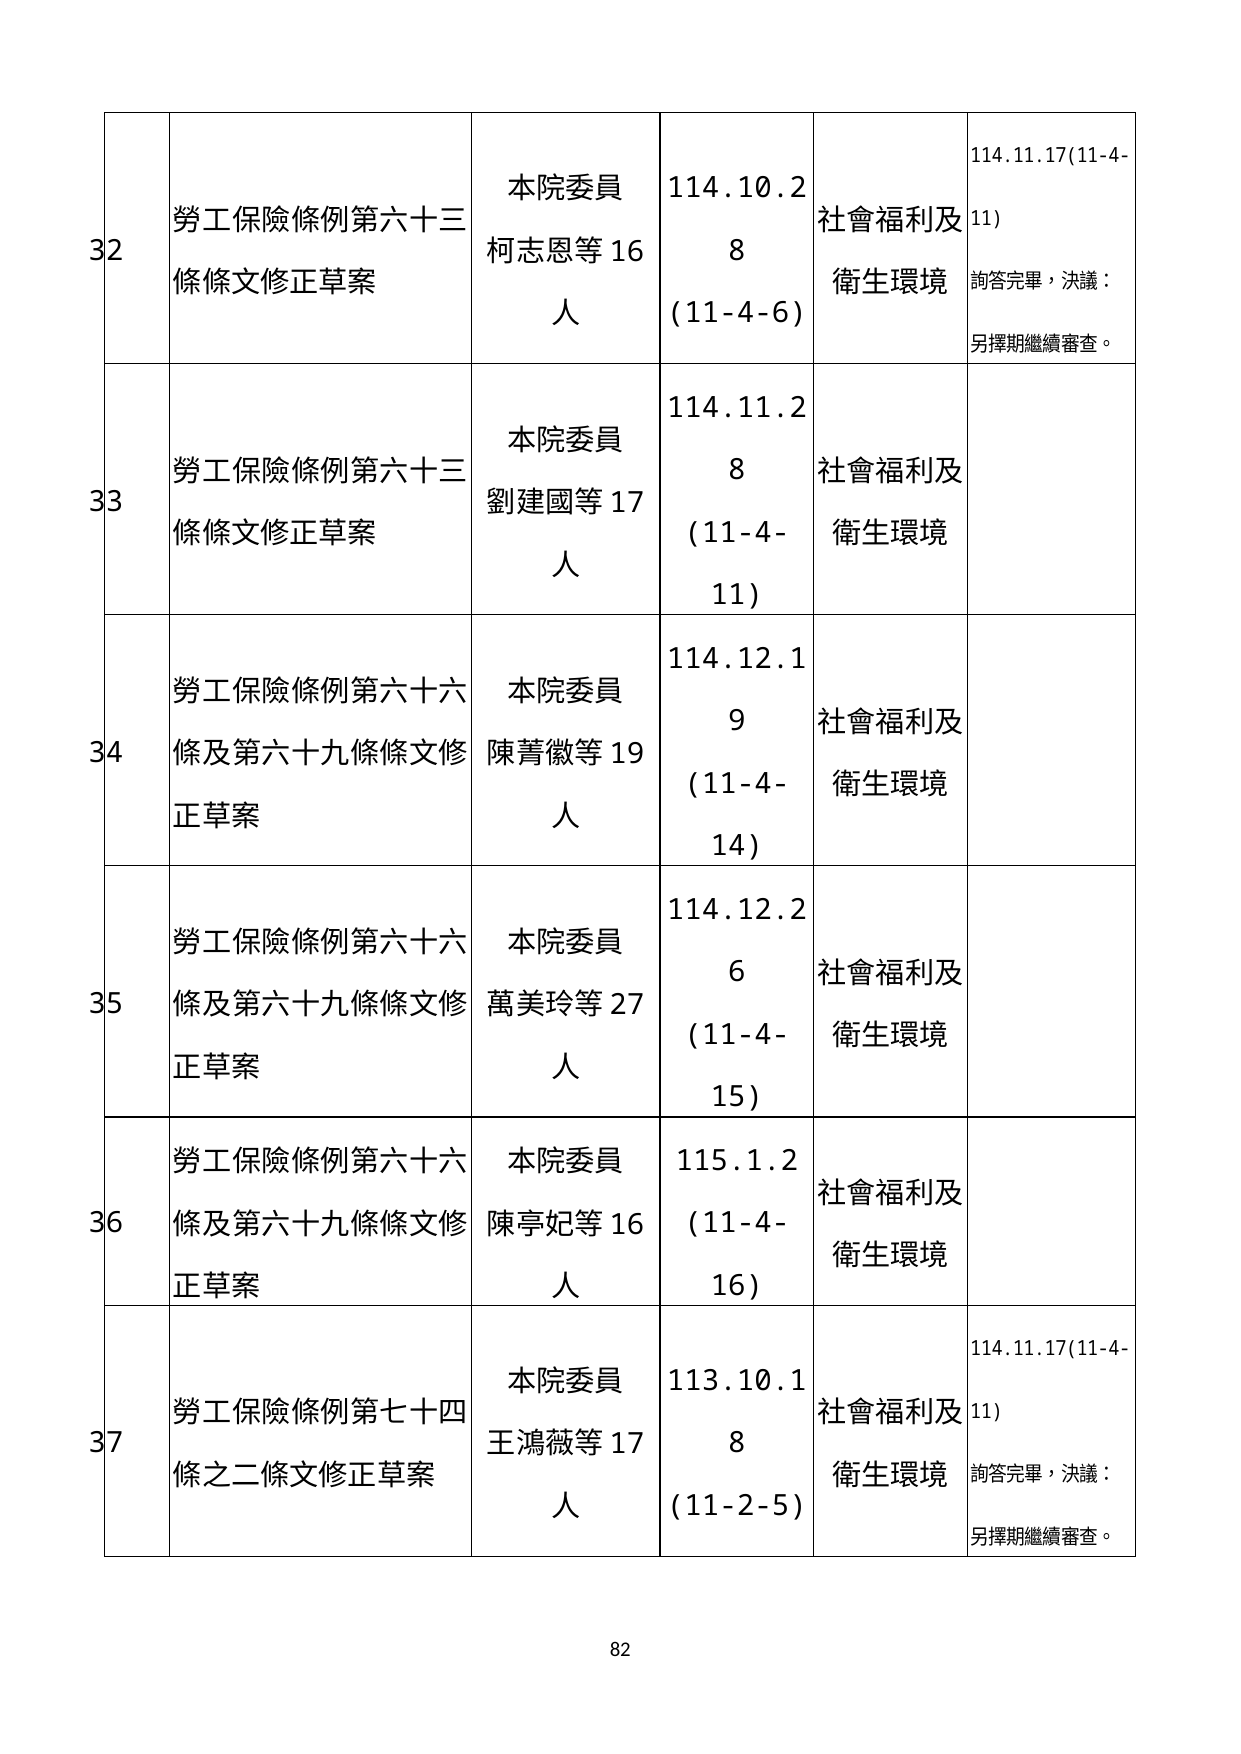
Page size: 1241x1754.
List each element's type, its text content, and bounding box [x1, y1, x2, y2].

table_cell 本院委員 王鴻薇等17人 [472, 1306, 659, 1556]
table_cell 勞工保險條例第六十三條條文修正草案 [170, 364, 471, 614]
table_cell 社會福利及衛生環境 [814, 1118, 967, 1305]
table_cell 勞工保險條例第六十三條條文修正草案 [170, 113, 471, 363]
table_cell [968, 615, 1135, 865]
table_cell [105, 1306, 169, 1556]
table_cell 本院委員 劉建國等17人 [472, 364, 659, 614]
table_cell 114.10.28 (11-4-6) [661, 113, 813, 363]
table_cell 社會福利及衛生環境 [814, 866, 967, 1116]
table_cell 114.12.26 (11-4-15) [661, 866, 813, 1116]
table_cell [968, 1118, 1135, 1305]
table_cell 勞工保險條例第六十六條及第六十九條條文修正草案 [170, 615, 471, 865]
table_cell 勞工保險條例第六十六條及第六十九條條文修正草案 [170, 866, 471, 1116]
table_cell [968, 866, 1135, 1116]
table_cell 本院委員 陳菁徽等19人 [472, 615, 659, 865]
table_cell 114.11.17(11-4-11) 詢答完畢，決議：另擇期繼續審查。 [968, 1306, 1135, 1556]
table_cell 社會福利及衛生環境 [814, 1306, 967, 1556]
table_cell 社會福利及衛生環境 [814, 615, 967, 865]
table_cell [105, 866, 169, 1116]
table_cell [105, 113, 169, 363]
table_cell 社會福利及衛生環境 [814, 364, 967, 614]
table_cell 114.12.19 (11-4-14) [661, 615, 813, 865]
table_cell 113.10.18 (11-2-5) [661, 1306, 813, 1556]
table_cell 本院委員 萬美玲等27人 [472, 866, 659, 1116]
table_cell 114.11.28 (11-4-11) [661, 364, 813, 614]
table_cell [105, 615, 169, 865]
table_cell 勞工保險條例第六十六條及第六十九條條文修正草案 [170, 1118, 471, 1305]
table_cell 114.11.17(11-4-11) 詢答完畢，決議：另擇期繼續審查。 [968, 113, 1135, 363]
table_cell [105, 1118, 169, 1305]
table_cell 本院委員 陳亭妃等16人 [472, 1118, 659, 1305]
table_cell [105, 364, 169, 614]
table_cell 本院委員 柯志恩等16人 [472, 113, 659, 363]
table_cell 勞工保險條例第七十四條之二條文修正草案 [170, 1306, 471, 1556]
table_cell 社會福利及衛生環境 [814, 113, 967, 363]
table_cell [968, 364, 1135, 614]
table_cell 115.1.2 (11-4-16) [661, 1118, 813, 1305]
